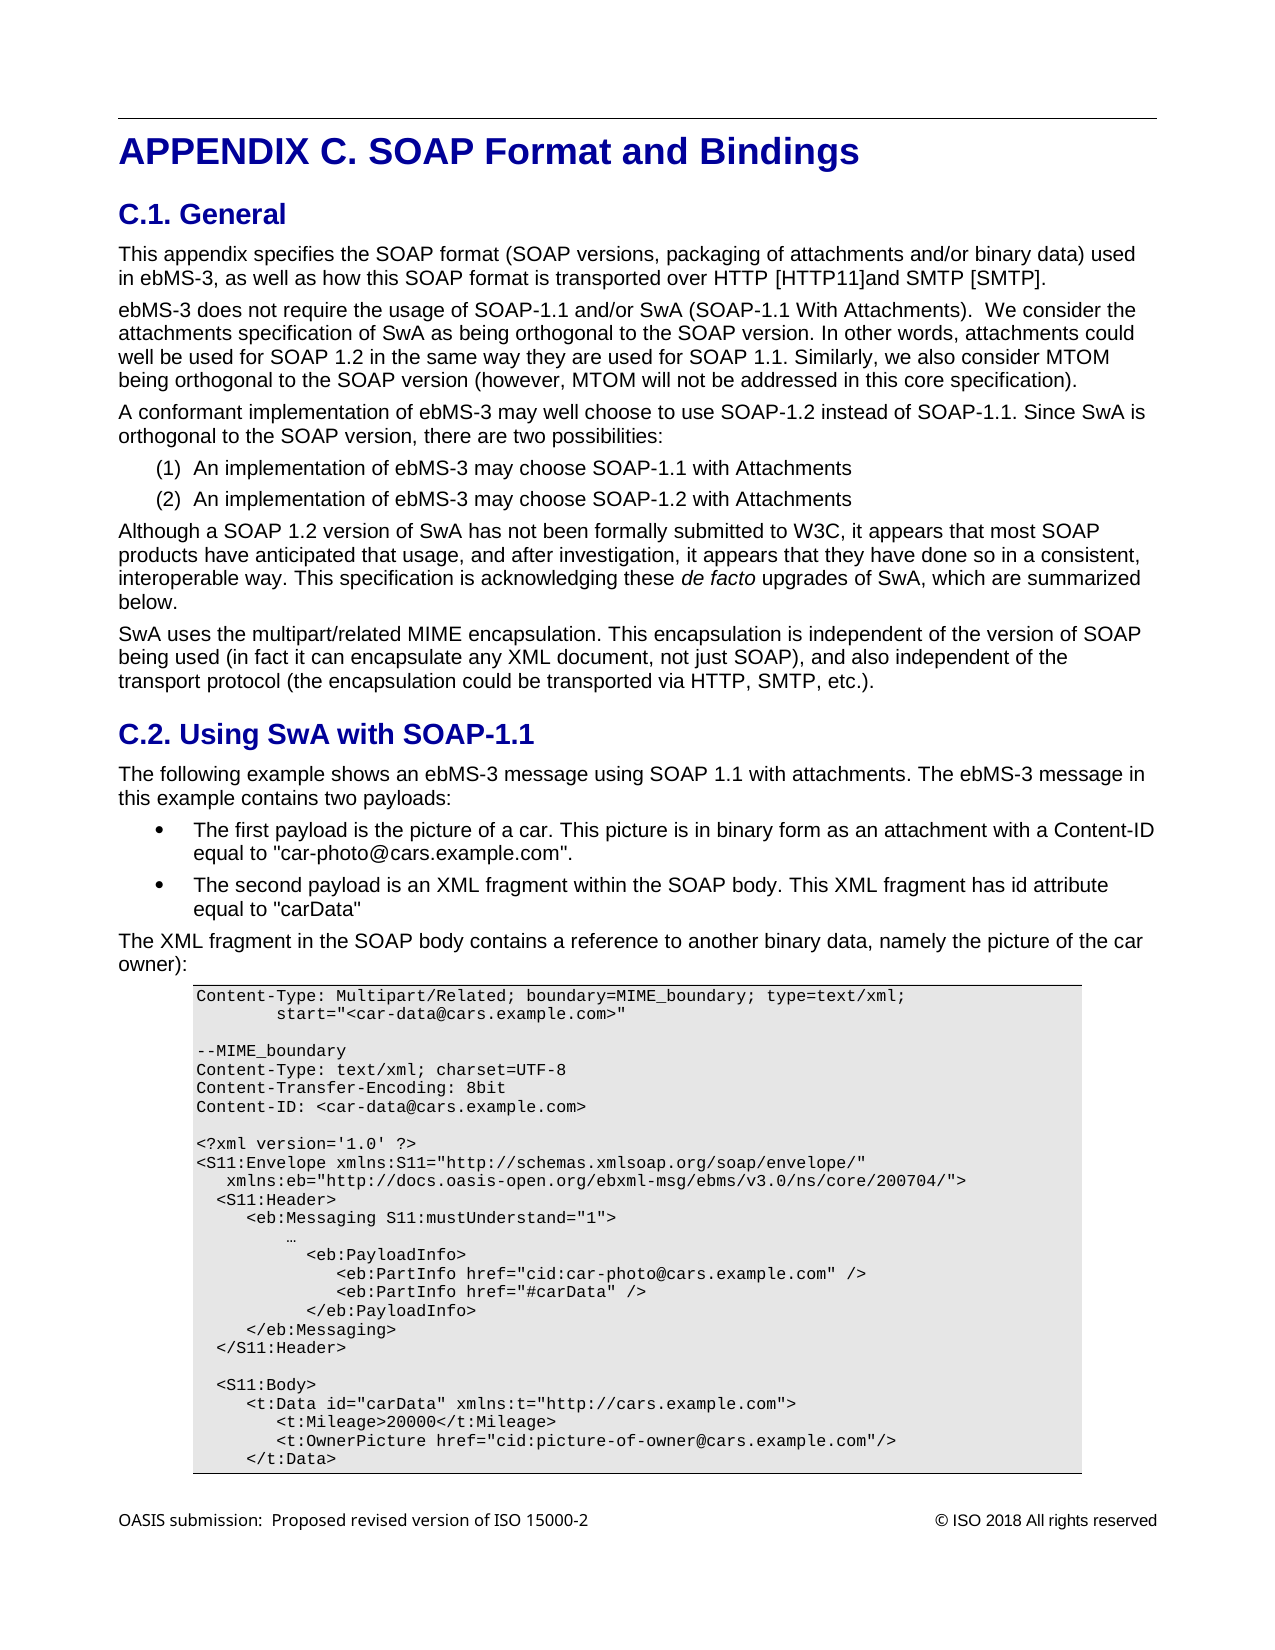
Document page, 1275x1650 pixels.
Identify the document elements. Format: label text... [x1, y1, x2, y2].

text Although a SOAP 1.2 version of SwA has not been formally submitted to W3C, it appears that most SOAP products have anticipated that usage, and after investigation, it appears that they have done so in a consistent, interoperable way. This specification is acknowledging these de facto upgrades of SwA, which are summarized below. [118, 520, 1157, 614]
text </eb:PayloadInfo> [193, 1300, 1082, 1318]
text SwA uses the multipart/related MIME encapsulation. This encapsulation is independent of the version of SOAP being used (in fact it can encapsulate any XML document, not just SOAP), and also independent of the transport protocol (the encapsulation could be transported via HTTP, SMTP, etc.). [118, 622, 1157, 693]
list The first payload is the picture of a car. This picture is in binary form as an attachment with a Content-ID equal to "car-photo@cars.example.com". [156, 818, 1157, 865]
text </S11:Header> [193, 1337, 1082, 1355]
text xmlns:eb="http://docs.oasis-open.org/ebxml-msg/ebms/v3.0/ns/core/200704/"> [193, 1170, 1082, 1188]
text This appendix specifies the SOAP format (SOAP versions, packaging of attachments and/or binary data) used in ebMS-3, as well as how this SOAP format is transported over HTTP [HTTP11]and SMTP [SMTP]. [118, 243, 1157, 290]
text Content-Transfer-Encoding: 8bit [193, 1077, 1082, 1096]
text The XML fragment in the SOAP body contains a reference to another binary data, namely the picture of the car owner): [118, 929, 1157, 976]
text <t:Mileage>20000</t:Mileage> [193, 1411, 1082, 1429]
text </eb:Messaging> [193, 1318, 1082, 1337]
text Content-Type: Multipart/Related; boundary=MIME_boundary; type=text/xml; [193, 986, 1082, 1003]
list An implementation of ebMS-3 may choose SOAP-1.1 with Attachments [156, 456, 1157, 479]
subtitle SOAP Format and Bindings [118, 119, 1157, 173]
text --MIME_boundary [193, 1040, 1082, 1059]
text <eb:PartInfo href="cid:car-photo@cars.example.com" /> [193, 1263, 1082, 1281]
text A conformant implementation of ebMS-3 may well choose to use SOAP-1.2 instead of SOAP-1.1. Since SwA is orthogonal to the SOAP version, there are two possibilities: [118, 401, 1157, 448]
text <t:OwnerPicture href="cid:picture-of-owner@cars.example.com"/> [193, 1429, 1082, 1448]
text <eb:Messaging S11:mustUnderstand="1"> [193, 1207, 1082, 1226]
text <eb:PartInfo href="#carData" /> [193, 1281, 1082, 1300]
list The second payload is an XML fragment within the SOAP body. This XML fragment has id attribute equal to "carData" [156, 874, 1157, 921]
text Content-ID: <car-data@cars.example.com> [193, 1096, 1082, 1114]
text … [193, 1226, 1082, 1244]
list An implementation of ebMS-3 may choose SOAP-1.2 with Attachments [156, 488, 1157, 511]
text <S11:Header> [193, 1188, 1082, 1207]
text <S11:Envelope xmlns:S11="http://schemas.xmlsoap.org/soap/envelope/" [193, 1151, 1082, 1170]
text start="<car-data@cars.example.com>" [193, 1003, 1082, 1022]
text <t:Data id="carData" xmlns:t="http://cars.example.com"> [193, 1392, 1082, 1411]
text Content-Type: text/xml; charset=UTF-8 [193, 1059, 1082, 1077]
text <?xml version='1.0' ?> [193, 1133, 1082, 1151]
text The following example shows an ebMS-3 message using SOAP 1.1 with attachments. The ebMS-3 message in this example contains two payloads: [118, 763, 1157, 810]
text </t:Data> [193, 1448, 1082, 1473]
subtitle General [118, 198, 1157, 230]
subtitle Using SwA with SOAP-1.1 [118, 718, 1157, 750]
text ebMS-3 does not require the usage of SOAP-1.1 and/or SwA (SOAP-1.1 With Attachments). We consider the attachments specification of SwA as being orthogonal to the SOAP version. In other words, attachments could well be used for SOAP 1.2 in the same way they are used for SOAP 1.1. Similarly, we also consider MTOM being orthogonal to the SOAP version (however, MTOM will not be addressed in this core specification). [118, 298, 1157, 392]
text <eb:PayloadInfo> [193, 1244, 1082, 1263]
text <S11:Body> [193, 1374, 1082, 1392]
